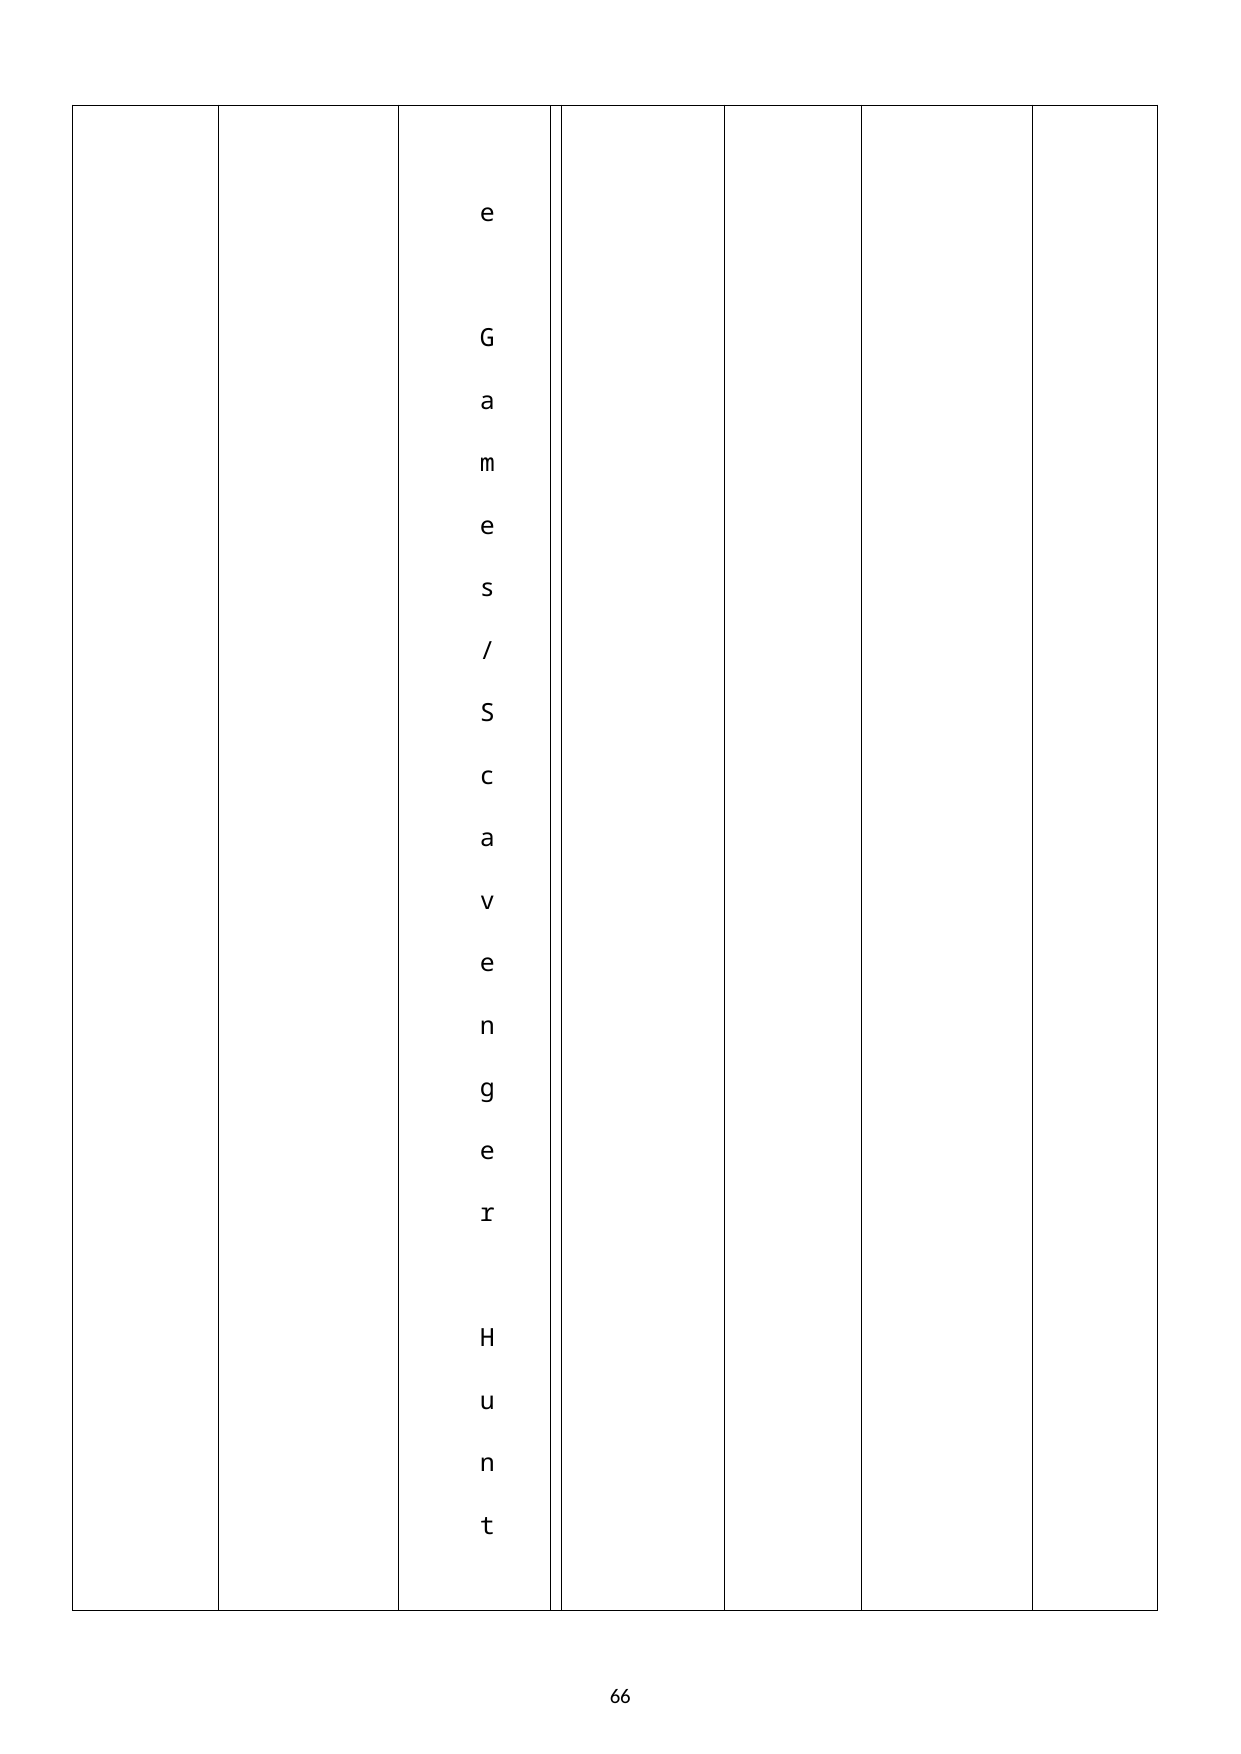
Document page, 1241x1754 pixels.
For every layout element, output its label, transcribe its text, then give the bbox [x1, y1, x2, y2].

table_cell [562, 106, 724, 1610]
table_cell [219, 106, 398, 1610]
table_cell e Games/ Scavenger Hunt [399, 106, 550, 1610]
table_cell [551, 106, 561, 1610]
table_cell [725, 106, 861, 1610]
table_cell [1158, 105, 1166, 1610]
table_cell [862, 106, 1032, 1610]
table_cell [1033, 106, 1157, 1610]
table_cell [73, 106, 218, 1610]
